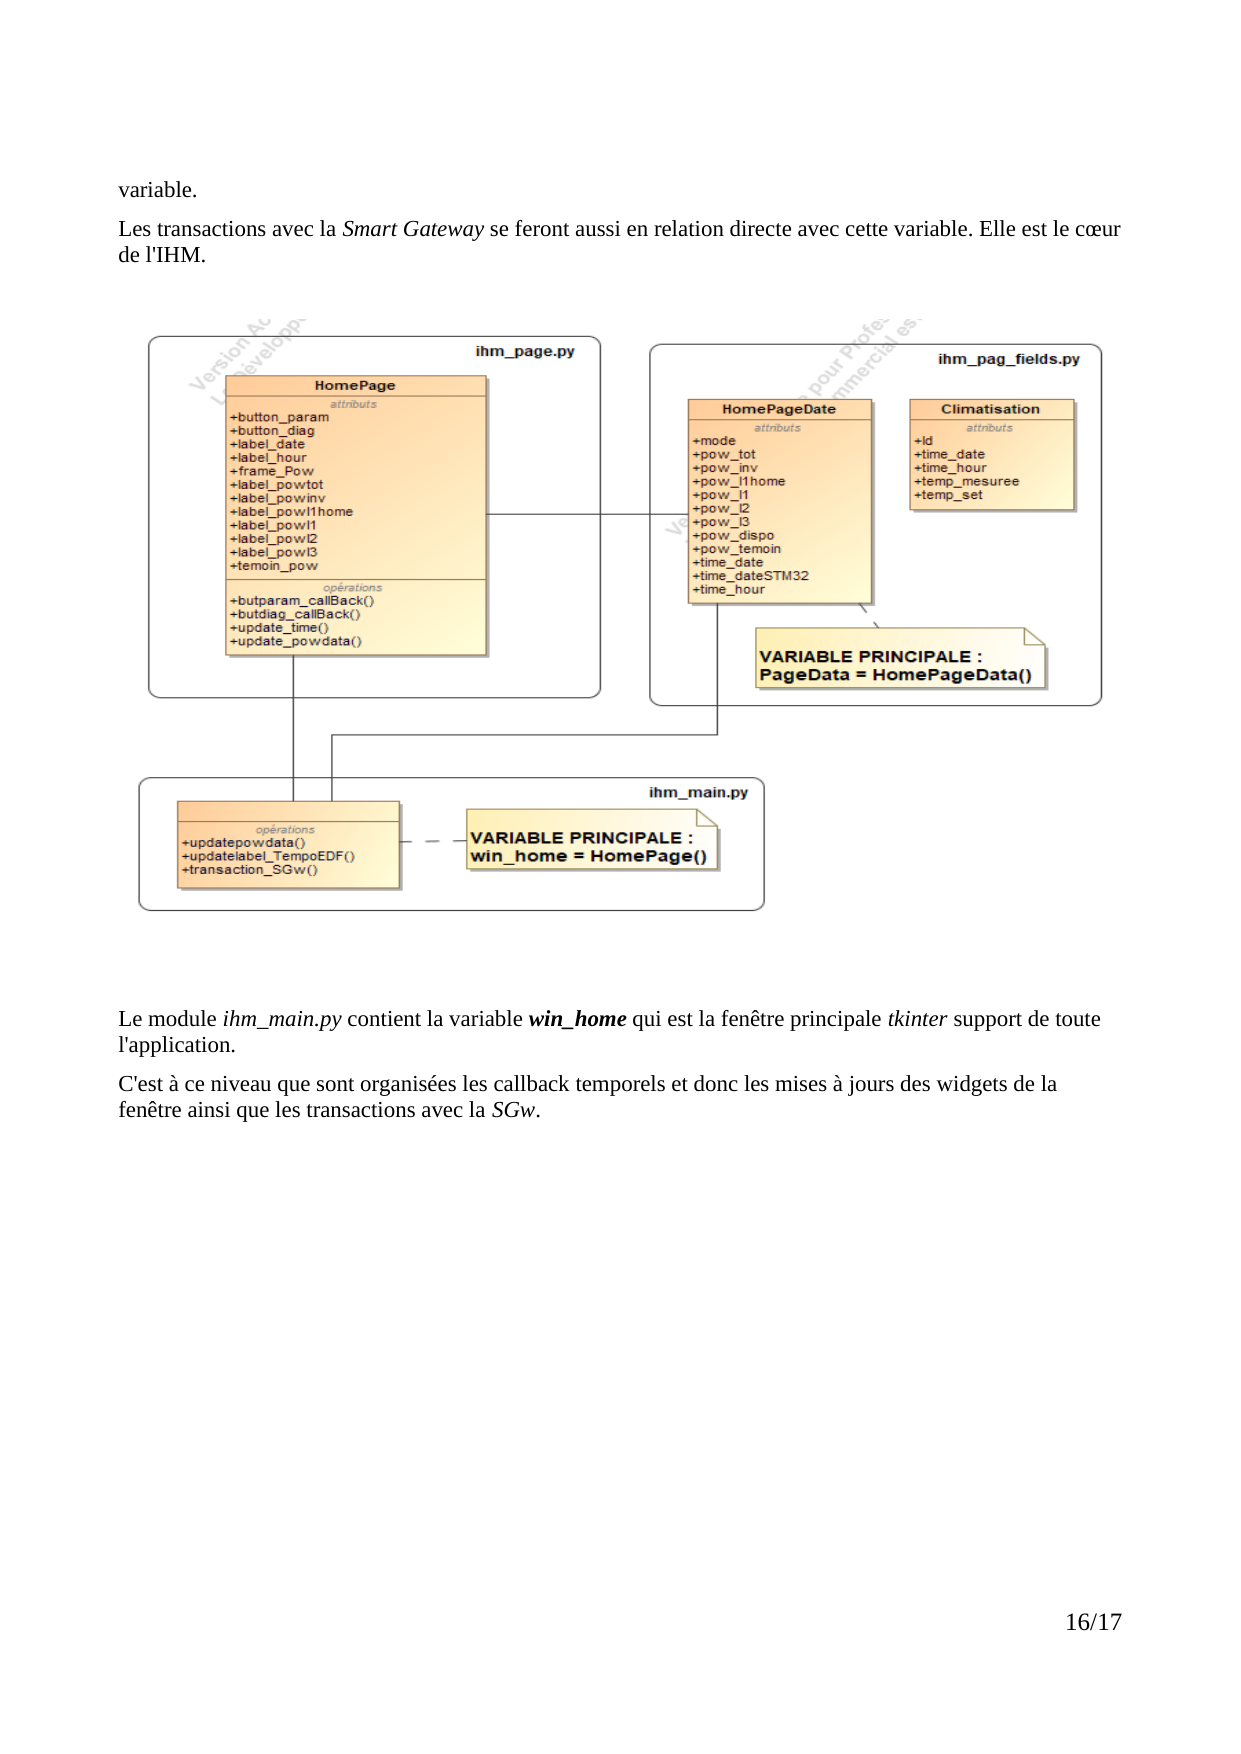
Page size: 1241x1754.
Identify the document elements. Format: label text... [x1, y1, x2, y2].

text variable. [118, 176, 1122, 203]
text Les transactions avec la Smart Gateway se feront aussi en relation directe avec cette variable. Elle est le cœur de l'IHM. [118, 215, 1122, 268]
text C'est à ce niveau que sont organisées les callback temporels et donc les mises à jours des widgets de la fenêtre ainsi que les transactions avec la SGw. [118, 1070, 1122, 1123]
text Le module ihm_main.py contient la variable win_home qui est la fenêtre principale tkinter support de toute l'application. [118, 1005, 1122, 1058]
